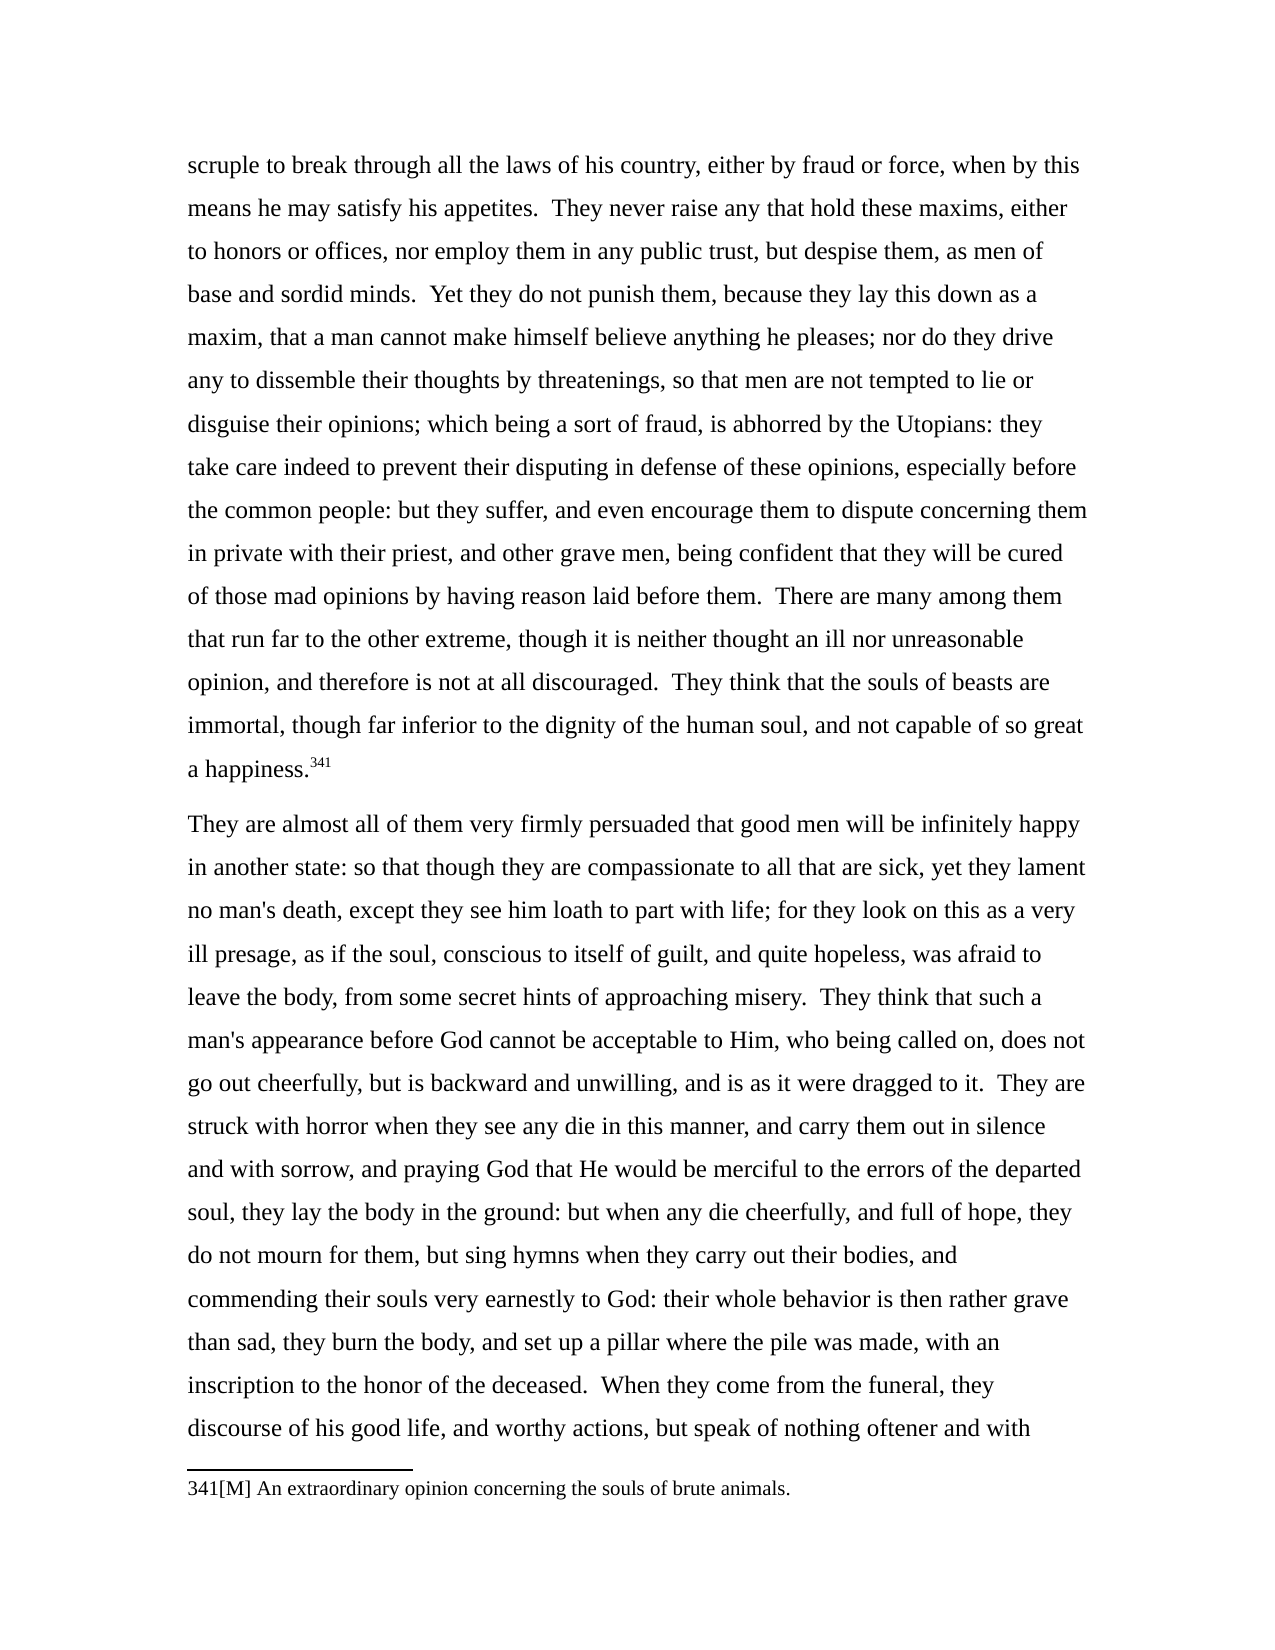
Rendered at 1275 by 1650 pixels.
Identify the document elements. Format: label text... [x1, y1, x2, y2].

text scruple to break through all the laws of his country, either by fraud or force, when by this means he may satisfy his appetites. They never raise any that hold these maxims, either to honors or offices, nor employ them in any public trust, but despise them, as men of base and sordid minds. Yet they do not punish them, because they lay this down as a maxim, that a man cannot make himself believe anything he pleases; nor do they drive any to dissemble their thoughts by threatenings, so that men are not tempted to lie or disguise their opinions; which being a sort of fraud, is abhorred by the Utopians: they take care indeed to prevent their disputing in defense of these opinions, especially before the common people: but they suffer, and even encourage them to dispute concerning them in private with their priest, and other grave men, being confident that they will be cured of those mad opinions by having reason laid before them. There are many among them that run far to the other extreme, though it is neither thought an ill nor unreasonable opinion, and therefore is not at all discouraged. They think that the souls of beasts are immortal, though far inferior to the dignity of the human soul, and not capable of so great a happiness. [187, 150, 1087, 782]
text They are almost all of them very firmly persuaded that good men will be infinitely happy in another state: so that though they are compassionate to all that are sick, yet they lament no man's death, except they see him loath to part with life; for they look on this as a very ill presage, as if the soul, conscious to itself of guilt, and quite hopeless, was afraid to leave the body, from some secret hints of approaching misery. They think that such a man's appearance before God cannot be acceptable to Him, who being called on, does not go out cheerfully, but is backward and unwilling, and is as it were dragged to it. They are struck with horror when they see any die in this manner, and carry them out in silence and with sorrow, and praying God that He would be merciful to the errors of the departed soul, they lay the body in the ground: but when any die cheerfully, and full of hope, they do not mourn for them, but sing hymns when they carry out their bodies, and commending their souls very earnestly to God: their whole behavior is then rather grave than sad, they burn the body, and set up a pillar where the pile was made, with an inscription to the honor of the deceased. When they come from the funeral, they discourse of his good life, and worthy actions, but speak of nothing oftener and with [187, 809, 1087, 1442]
text [M] An extraordinary opinion concerning the souls of brute animals. [187, 1476, 1087, 1500]
